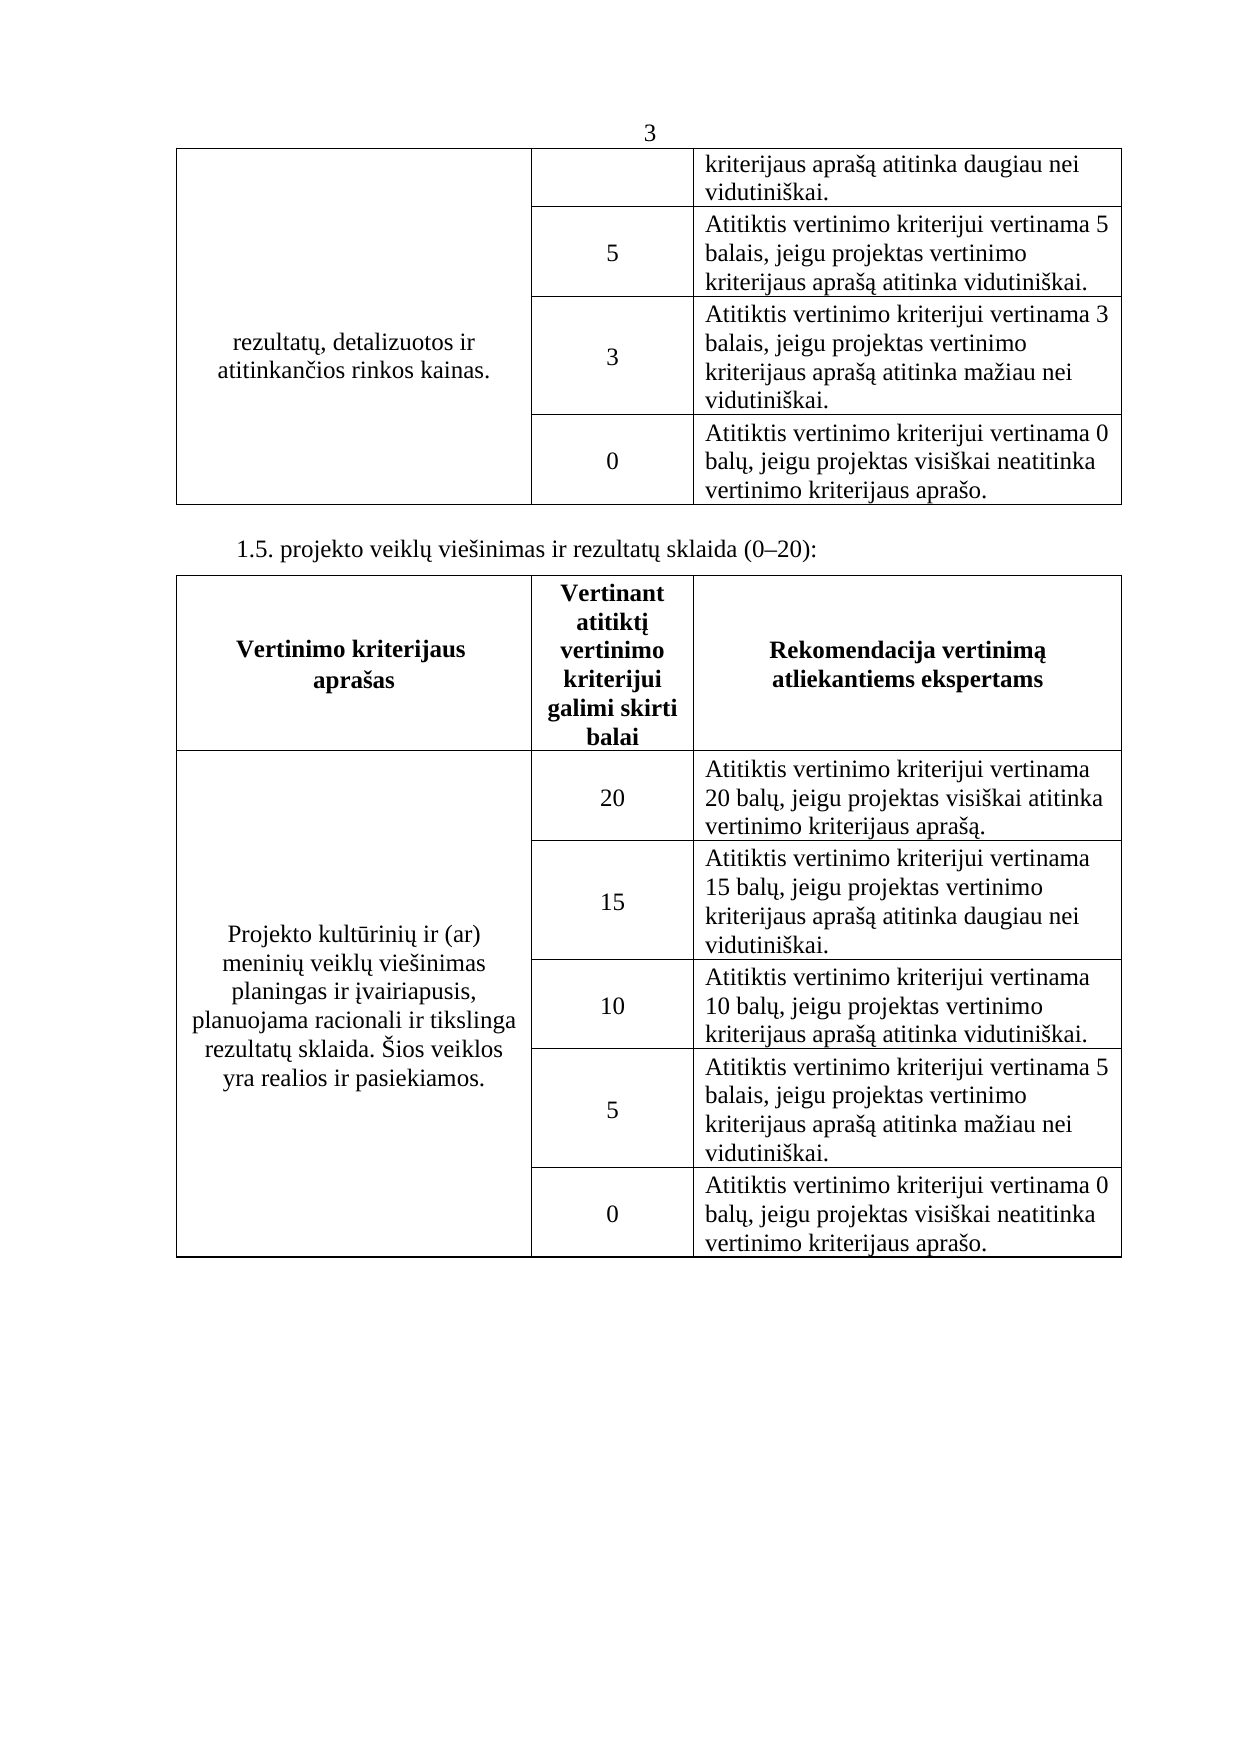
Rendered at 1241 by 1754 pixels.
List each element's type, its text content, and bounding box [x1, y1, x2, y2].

table_cell Atitiktis vertinimo kriterijui vertinama 5 balais, jeigu projektas vertinimo kriterijaus aprašą atitinka vidutiniškai. [694, 207, 1121, 296]
table_cell kriterijaus aprašą atitinka daugiau nei vidutiniškai. [694, 149, 1121, 206]
table_cell Atitiktis vertinimo kriterijui vertinama 3 balais, jeigu projektas vertinimo kriterijaus aprašą atitinka mažiau nei vidutiniškai. [694, 297, 1121, 414]
table_cell Atitiktis vertinimo kriterijui vertinama 20 balų, jeigu projektas visiškai atitinka vertinimo kriterijaus aprašą. [694, 751, 1121, 840]
table_cell 0 [532, 1168, 693, 1256]
table_cell 15 [532, 841, 693, 958]
table_cell 20 [532, 751, 693, 840]
table_cell [532, 149, 693, 206]
table_cell 5 [532, 1049, 693, 1167]
table_cell Projekto kultūrinių ir (ar) meninių veiklų viešinimas planingas ir įvairiapusis, planuojama racionali ir tikslinga rezultatų sklaida. Šios veiklos yra realios ir pasiekiamos. [177, 751, 531, 1256]
table_cell Atitiktis vertinimo kriterijui vertinama 0 balų, jeigu projektas visiškai neatitinka vertinimo kriterijaus aprašo. [694, 415, 1121, 504]
table_cell 0 [532, 415, 693, 504]
table_cell Atitiktis vertinimo kriterijui vertinama 15 balų, jeigu projektas vertinimo kriterijaus aprašą atitinka daugiau nei vidutiniškai. [694, 841, 1121, 958]
table_header Vertinant atitiktį vertinimo kriterijui galimi skirti balai [532, 576, 693, 750]
table_cell 5 [532, 207, 693, 296]
text 1.5. projekto veiklų viešinimas ir rezultatų sklaida (0–20): [177, 534, 1122, 562]
table_cell Atitiktis vertinimo kriterijui vertinama 10 balų, jeigu projektas vertinimo kriterijaus aprašą atitinka vidutiniškai. [694, 960, 1121, 1048]
table_cell Atitiktis vertinimo kriterijui vertinama 0 balų, jeigu projektas visiškai neatitinka vertinimo kriterijaus aprašo. [694, 1168, 1121, 1256]
table_cell 3 [532, 297, 693, 414]
table_header Rekomendacija vertinimą atliekantiems ekspertams [694, 576, 1121, 750]
table_cell rezultatų, detalizuotos ir atitinkančios rinkos kainas. [177, 149, 531, 504]
table_cell Atitiktis vertinimo kriterijui vertinama 5 balais, jeigu projektas vertinimo kriterijaus aprašą atitinka mažiau nei vidutiniškai. [694, 1049, 1121, 1167]
table_header Vertinimo kriterijaus aprašas [177, 576, 531, 750]
table_cell 10 [532, 960, 693, 1048]
